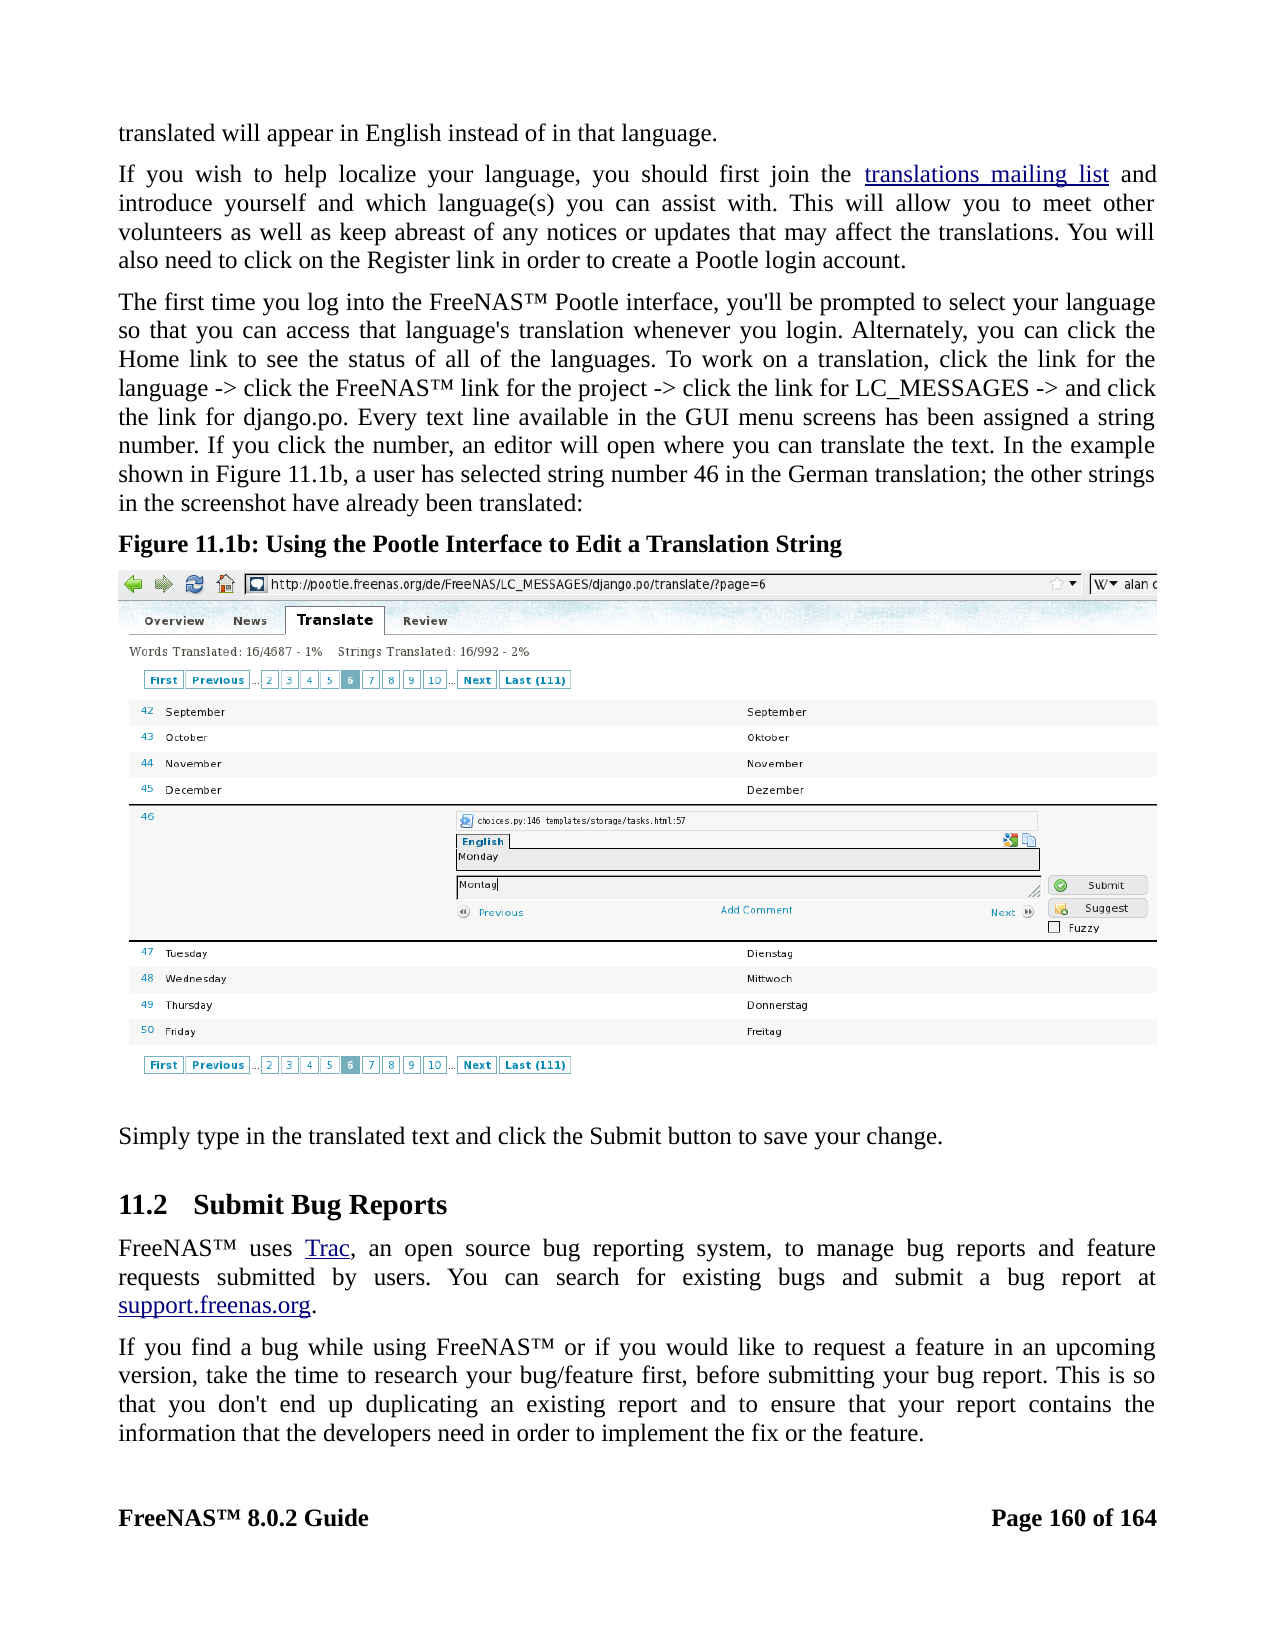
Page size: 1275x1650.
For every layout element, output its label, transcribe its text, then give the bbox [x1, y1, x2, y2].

text The first time you log into the FreeNAS™ Pootle interface, you'll be prompted to select your language so that you can access that language's translation whenever you login. Alternately, you can click the Home link to see the status of all of the languages. To work on a translation, click the link for the language -> click the FreeNAS™ link for the project -> click the link for LC_MESSAGES -> and click the link for django.po. Every text line available in the GUI menu screens has been assigned a string number. If you click the number, an editor will open where you can translate the text. In the example shown in Figure 11.1b, a user has selected string number 46 in the German translation; the other strings in the screenshot have already been translated: [118, 287, 1157, 517]
text If you wish to help localize your language, you should first join the translations mailing list and introduce yourself and which language(s) you can assist with. This will allow you to meet other volunteers as well as keep abreast of any notices or updates that may affect the translations. You will also need to click on the Register link in order to create a Pootle login account. [118, 159, 1157, 274]
subtitle Submit Bug Reports [118, 1187, 1157, 1221]
text FreeNAS™ uses Trac, an open source bug reporting system, to manage bug reports and feature requests submitted by users. You can search for existing bugs and submit a bug report at support.freenas.org. [118, 1233, 1157, 1319]
picture [118, 570, 1157, 1080]
text If you find a bug while using FreeNAS™ or if you would like to request a feature in an upcoming version, take the time to research your bug/feature first, before submitting your bug report. This is so that you don't end up duplicating an existing report and to ensure that your report contains the information that the developers need in order to implement the fix or the feature. [118, 1332, 1157, 1447]
text Simply type in the translated text and click the Submit button to save your change. [118, 1121, 1157, 1149]
text translated will appear in English instead of in that language. [118, 118, 1157, 147]
text Figure 11.1b: Using the Pootle Interface to Edit a Translation String [118, 529, 1157, 558]
